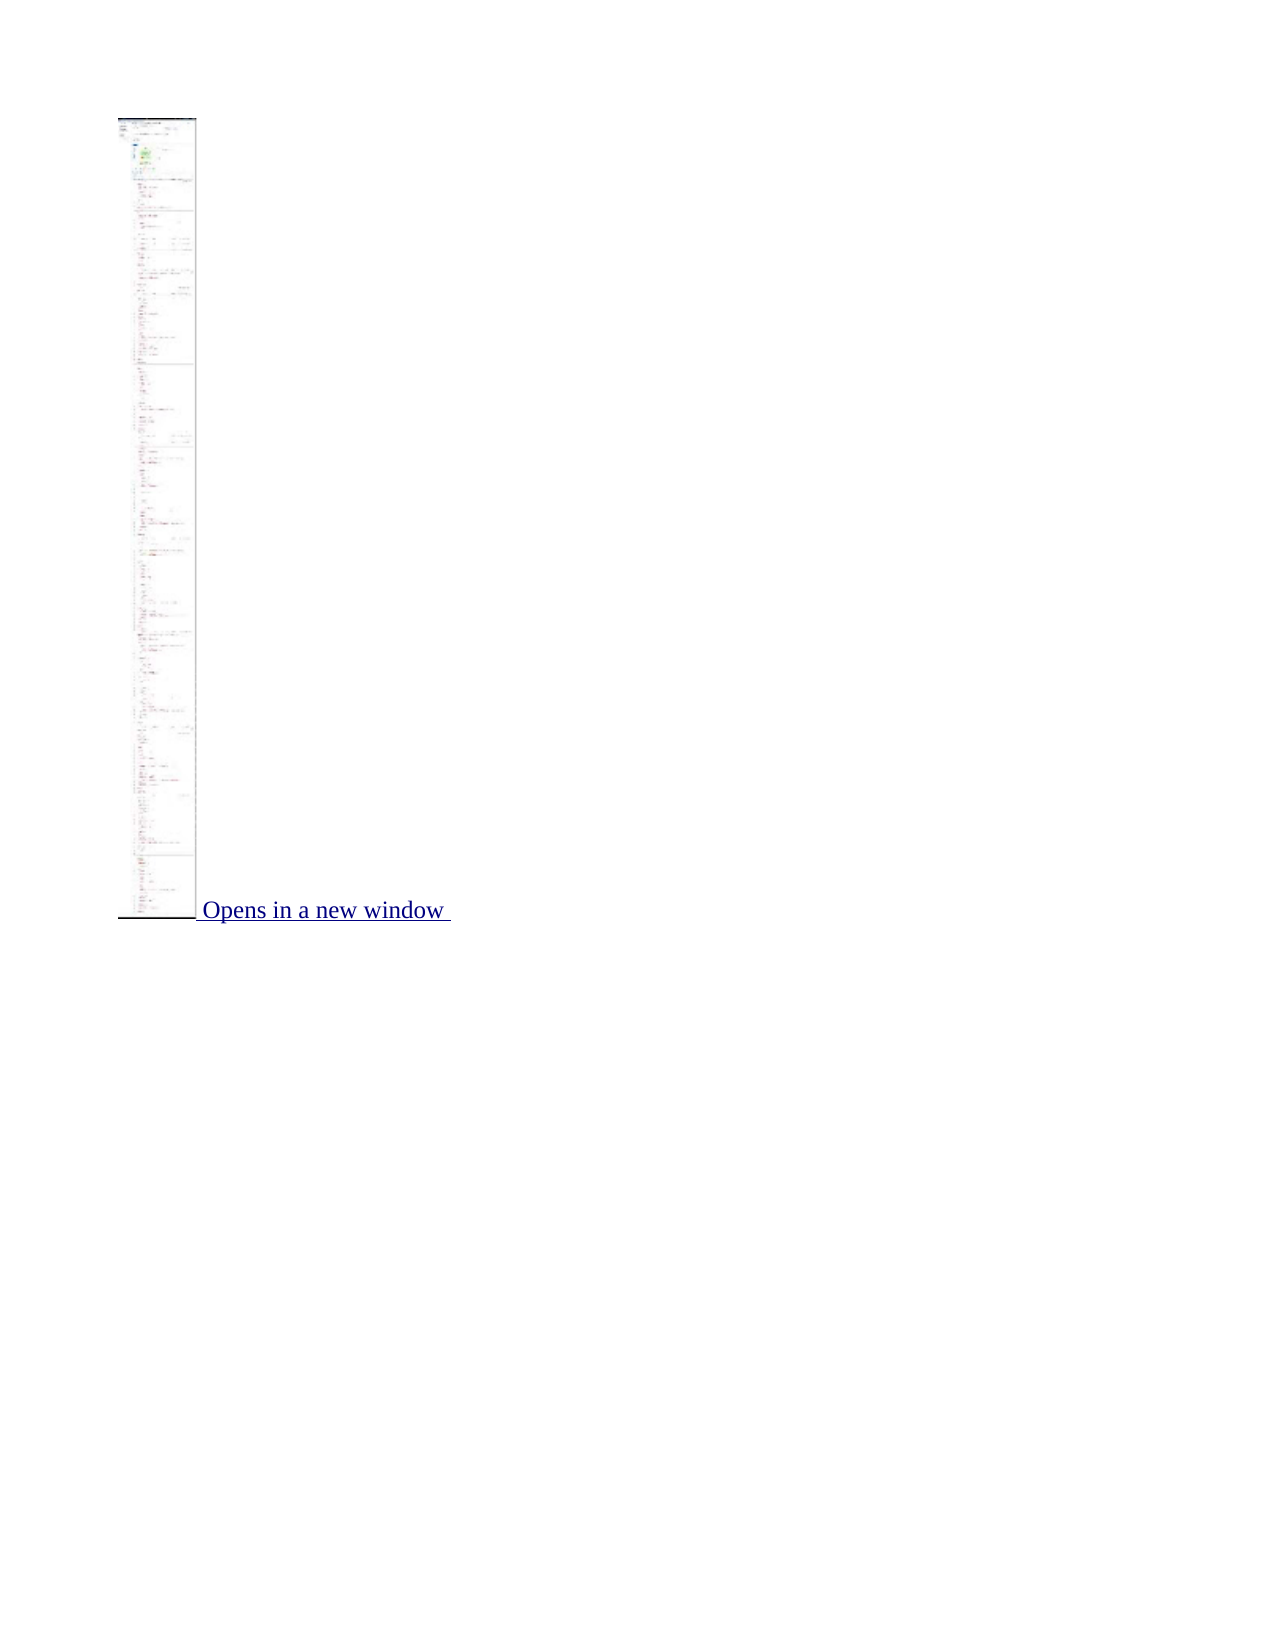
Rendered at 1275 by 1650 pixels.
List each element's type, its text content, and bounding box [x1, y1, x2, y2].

picture [118, 118, 197, 919]
text Opens in a new window [118, 118, 1157, 923]
